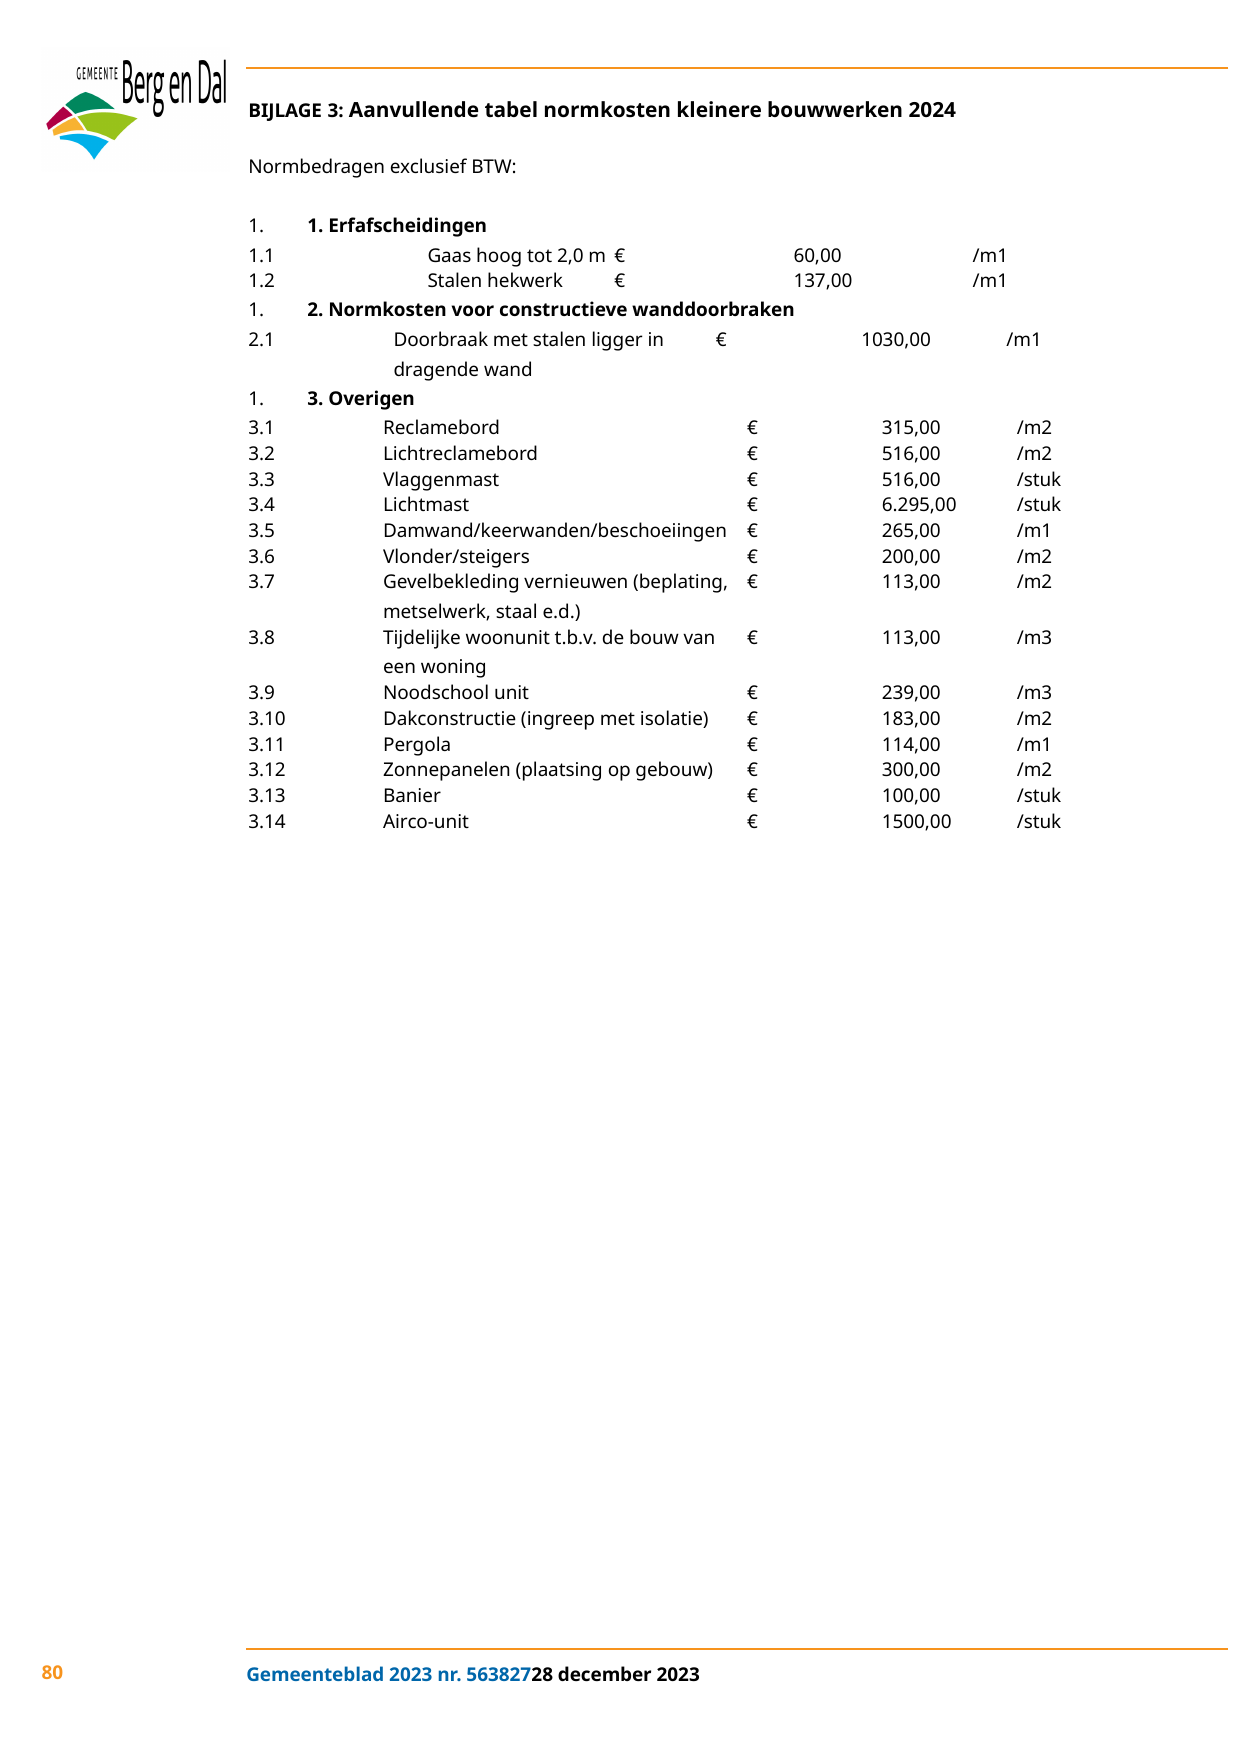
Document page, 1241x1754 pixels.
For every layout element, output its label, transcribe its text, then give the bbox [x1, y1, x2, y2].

picture [41, 47, 231, 172]
table_cell /stuk [1017, 492, 1152, 517]
table_cell /stuk [1017, 808, 1152, 834]
table_cell € [747, 624, 882, 679]
table_cell /m1 [973, 268, 1152, 293]
table_cell Airco-unit [383, 808, 747, 834]
table_cell 3.8 [248, 624, 383, 679]
table_cell 183,00 [882, 705, 1017, 731]
table_cell 239,00 [882, 679, 1017, 705]
table_header 60,00 [793, 242, 972, 267]
table_cell /m2 [1017, 757, 1152, 782]
table_header 1.1 [248, 242, 427, 267]
table_cell 6.295,00 [882, 492, 1017, 517]
table_cell € [614, 268, 793, 293]
table_cell Lichtmast [383, 492, 747, 517]
table_cell /m1 [1017, 517, 1152, 543]
table_cell 113,00 [882, 569, 1017, 624]
table_cell 3.10 [248, 705, 383, 731]
table_cell € [747, 569, 882, 624]
table_header Gaas hoog tot 2,0 m [427, 242, 614, 267]
table_cell € [747, 705, 882, 731]
table_cell 516,00 [882, 440, 1017, 466]
table_cell € [747, 466, 882, 492]
table_cell Vlaggenmast [383, 466, 747, 492]
table_cell /m3 [1017, 679, 1152, 705]
table_cell /m1 [1017, 731, 1152, 757]
table_cell /m3 [1017, 624, 1152, 679]
table_header Reclamebord [383, 414, 747, 440]
table_header 1030,00 [861, 326, 1006, 381]
table_cell € [747, 517, 882, 543]
table_cell 113,00 [882, 624, 1017, 679]
table_header 3.1 [248, 414, 383, 440]
table_cell Dakconstructie (ingreep met isolatie) [383, 705, 747, 731]
table_cell Tijdelijke woonunit t.b.v. de bouw van een woning [383, 624, 747, 679]
table_cell € [747, 808, 882, 834]
list 2. Normkosten voor constructieve wanddoorbraken [248, 296, 1152, 322]
table_header € [716, 326, 861, 381]
table_cell 100,00 [882, 782, 1017, 808]
table_cell 3.11 [248, 731, 383, 757]
table_header € [747, 414, 882, 440]
list 3. Overigen [248, 385, 1152, 410]
table_header € [614, 242, 793, 267]
table_header /m1 [1006, 326, 1152, 381]
table_cell € [747, 440, 882, 466]
table_cell 200,00 [882, 543, 1017, 569]
table_cell 1.2 [248, 268, 427, 293]
table_cell Zonnepanelen (plaatsing op gebouw) [383, 757, 747, 782]
table_cell Noodschool unit [383, 679, 747, 705]
table_header Doorbraak met stalen ligger in dragende wand [393, 326, 716, 381]
table_cell 516,00 [882, 466, 1017, 492]
table_cell /m2 [1017, 569, 1152, 624]
table_cell /m2 [1017, 705, 1152, 731]
table_cell Damwand/keerwanden/beschoeiingen [383, 517, 747, 543]
table_cell 114,00 [882, 731, 1017, 757]
table_cell 3.2 [248, 440, 383, 466]
table_cell € [747, 757, 882, 782]
table_cell € [747, 731, 882, 757]
table_header 2.1 [248, 326, 393, 381]
table_cell 3.3 [248, 466, 383, 492]
table_cell /m2 [1017, 543, 1152, 569]
text BIJLAGE 3: Aanvullende tabel normkosten kleinere bouwwerken 2024 [248, 95, 1152, 123]
table_cell /stuk [1017, 466, 1152, 492]
table_header /m2 [1017, 414, 1152, 440]
table_cell Stalen hekwerk [427, 268, 614, 293]
table_cell 3.7 [248, 569, 383, 624]
table_cell 3.9 [248, 679, 383, 705]
table_cell 137,00 [793, 268, 972, 293]
table_cell /m2 [1017, 440, 1152, 466]
table_cell 3.4 [248, 492, 383, 517]
table_cell 3.12 [248, 757, 383, 782]
table_cell € [747, 679, 882, 705]
table_cell € [747, 782, 882, 808]
table_cell € [747, 492, 882, 517]
text Normbedragen exclusief BTW: [248, 153, 1152, 179]
table_cell Lichtreclamebord [383, 440, 747, 466]
table_cell 3.5 [248, 517, 383, 543]
table_cell 3.13 [248, 782, 383, 808]
table_cell Banier [383, 782, 747, 808]
table_cell /stuk [1017, 782, 1152, 808]
table_cell Pergola [383, 731, 747, 757]
table_header 315,00 [882, 414, 1017, 440]
table_header /m1 [973, 242, 1152, 267]
table_cell Gevelbekleding vernieuwen (beplating, metselwerk, staal e.d.) [383, 569, 747, 624]
table_cell 1500,00 [882, 808, 1017, 834]
table_cell 300,00 [882, 757, 1017, 782]
table_cell 3.14 [248, 808, 383, 834]
table_cell Vlonder/steigers [383, 543, 747, 569]
table_cell € [747, 543, 882, 569]
list 1. Erfafscheidingen [248, 212, 1152, 238]
table_cell 265,00 [882, 517, 1017, 543]
table_cell 3.6 [248, 543, 383, 569]
